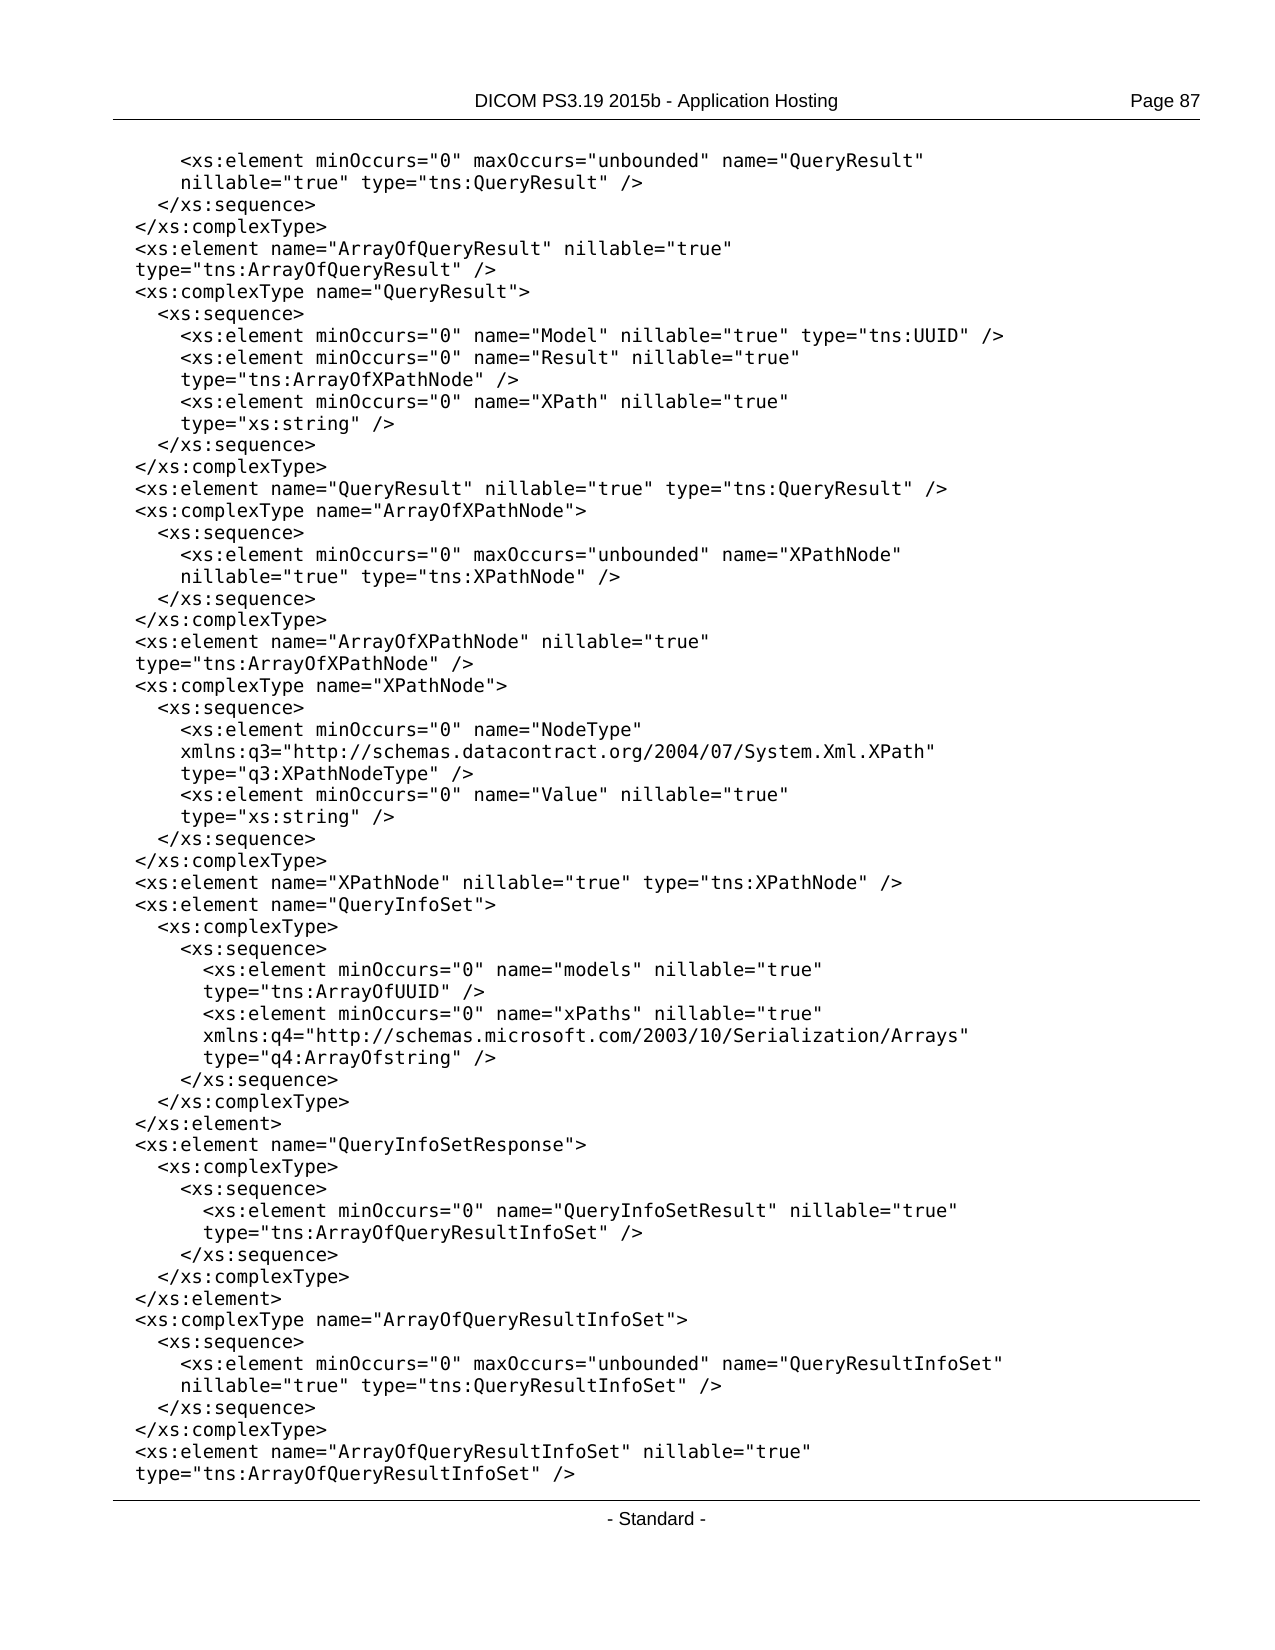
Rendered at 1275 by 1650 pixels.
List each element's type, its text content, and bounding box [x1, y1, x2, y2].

text <xs:element minOccurs="0" maxOccurs="unbounded" name="QueryResult" nillable="true" type="tns:QueryResult" /> </xs:sequence> </xs:complexType> <xs:element name="ArrayOfQueryResult" nillable="true" type="tns:ArrayOfQueryResult" /> <xs:complexType name="QueryResult"> <xs:sequence> <xs:element minOccurs="0" name="Model" nillable="true" type="tns:UUID" /> <xs:element minOccurs="0" name="Result" nillable="true" type="tns:ArrayOfXPathNode" /> <xs:element minOccurs="0" name="XPath" nillable="true" type="xs:string" /> </xs:sequence> </xs:complexType> <xs:element name="QueryResult" nillable="true" type="tns:QueryResult" /> <xs:complexType name="ArrayOfXPathNode"> <xs:sequence> <xs:element minOccurs="0" maxOccurs="unbounded" name="XPathNode" nillable="true" type="tns:XPathNode" /> </xs:sequence> </xs:complexType> <xs:element name="ArrayOfXPathNode" nillable="true" type="tns:ArrayOfXPathNode" /> <xs:complexType name="XPathNode"> <xs:sequence> <xs:element minOccurs="0" name="NodeType" xmlns:q3="http://schemas.datacontract.org/2004/07/System.Xml.XPath" type="q3:XPathNodeType" /> <xs:element minOccurs="0" name="Value" nillable="true" type="xs:string" /> </xs:sequence> </xs:complexType> <xs:element name="XPathNode" nillable="true" type="tns:XPathNode" /> <xs:element name="QueryInfoSet"> <xs:complexType> <xs:sequence> <xs:element minOccurs="0" name="models" nillable="true" type="tns:ArrayOfUUID" /> <xs:element minOccurs="0" name="xPaths" nillable="true" xmlns:q4="http://schemas.microsoft.com/2003/10/Serialization/Arrays" type="q4:ArrayOfstring" /> </xs:sequence> </xs:complexType> </xs:element> <xs:element name="QueryInfoSetResponse"> <xs:complexType> <xs:sequence> <xs:element minOccurs="0" name="QueryInfoSetResult" nillable="true" type="tns:ArrayOfQueryResultInfoSet" /> </xs:sequence> </xs:complexType> </xs:element> <xs:complexType name="ArrayOfQueryResultInfoSet"> <xs:sequence> <xs:element minOccurs="0" maxOccurs="unbounded" name="QueryResultInfoSet" nillable="true" type="tns:QueryResultInfoSet" /> </xs:sequence> </xs:complexType> <xs:element name="ArrayOfQueryResultInfoSet" nillable="true" type="tns:ArrayOfQueryResultInfoSet" /> [112, 150, 1200, 1484]
